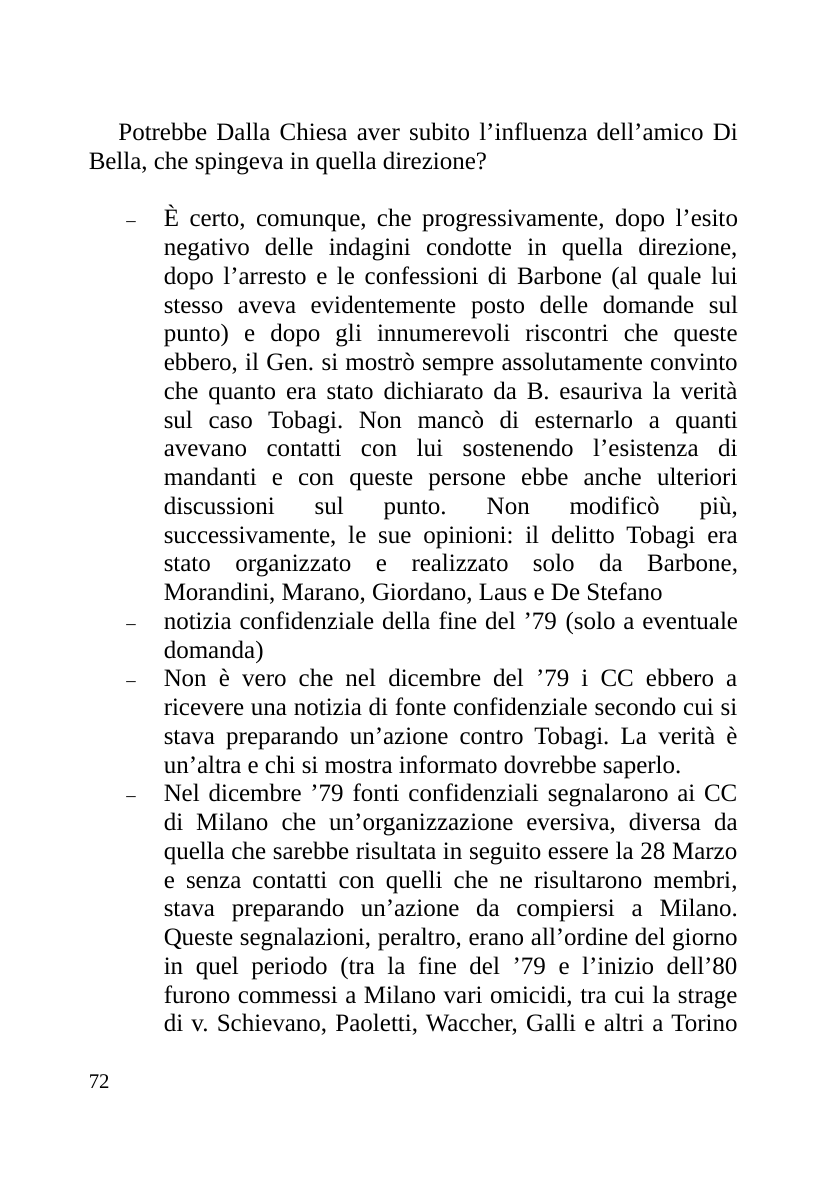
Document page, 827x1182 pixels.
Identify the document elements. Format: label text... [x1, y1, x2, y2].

list È certo, comunque, che progressivamente, dopo l’esito negativo delle indagini condotte in quella direzione, dopo l’arresto e le confessioni di Barbone (al quale lui stesso aveva evidentemente posto delle domande sul punto) e dopo gli innumerevoli riscontri che queste ebbero, il Gen. si mostrò sempre assolutamente convinto che quanto era stato dichiarato da B. esauriva la verità sul caso Tobagi. Non mancò di esternarlo a quanti avevano contatti con lui sostenendo l’esistenza di mandanti e con queste persone ebbe anche ulteriori discussioni sul punto. Non modificò più, successivamente, le sue opinioni: il delitto Tobagi era stato organizzato e realizzato solo da Barbone, Morandini, Marano, Giordano, Laus e De Stefano [126, 203, 738, 606]
text Potrebbe Dalla Chiesa aver subito l’influenza dell’amico Di Bella, che spingeva in quella direzione? [88, 117, 738, 175]
